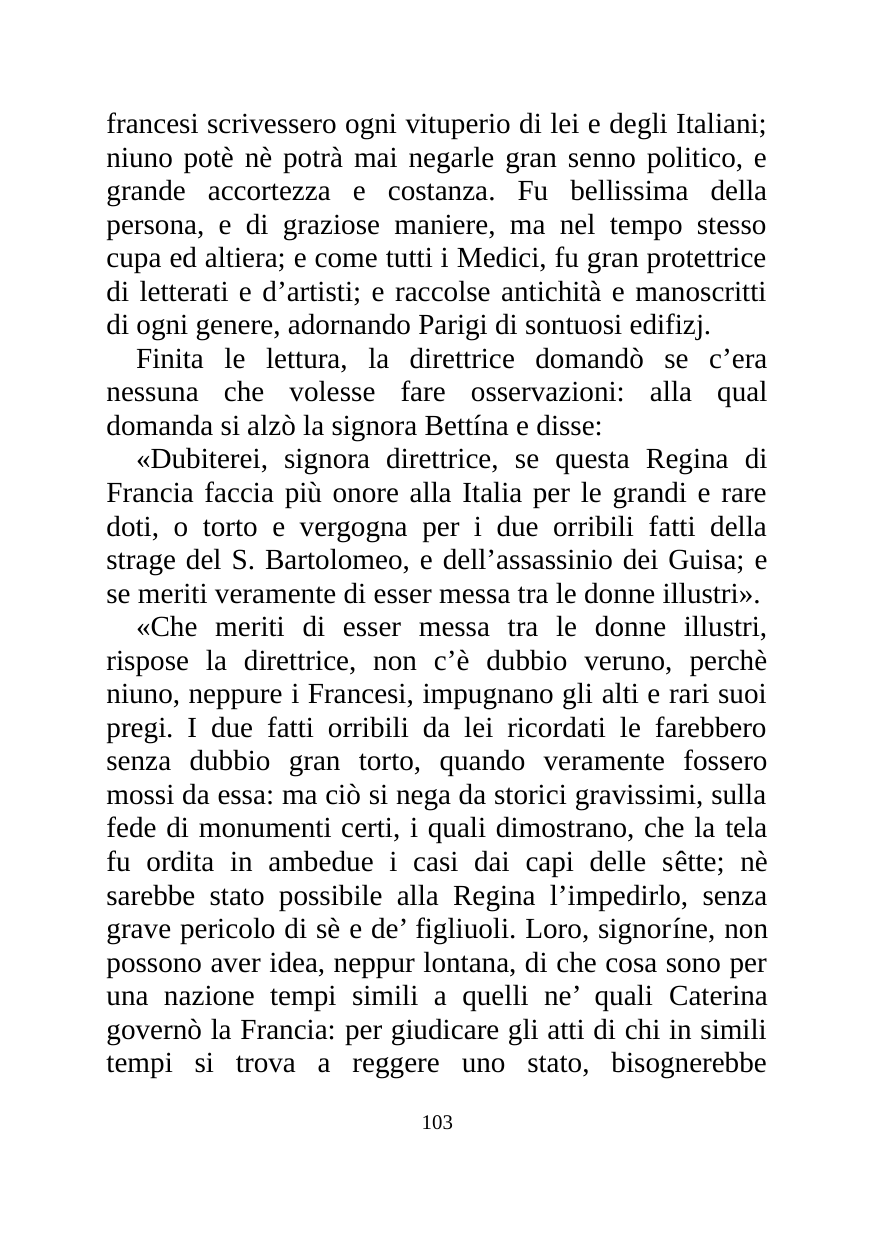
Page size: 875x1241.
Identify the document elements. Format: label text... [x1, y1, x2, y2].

text «Dubiterei, signora direttrice, se questa Regina di Francia faccia più onore alla Italia per le grandi e rare doti, o torto e vergogna per i due orribili fatti della strage del S. Bartolomeo, e dell’assassinio dei Guisa; e se meriti veramente di esser messa tra le donne illustri». [106, 442, 768, 609]
text «Che meriti di esser messa tra le donne illustri, rispose la direttrice, non c’è dubbio veruno, perchè niuno, neppure i Francesi, impugnano gli alti e rari suoi pregi. I due fatti orribili da lei ricordati le farebbero senza dubbio gran torto, quando veramente fossero mossi da essa: ma ciò si nega da storici gravissimi, sulla fede di monumenti certi, i quali dimostrano, che la tela fu ordita in ambedue i casi dai capi delle sêtte; nè sarebbe stato possibile alla Regina l’impedirlo, senza grave pericolo di sè e de’ figliuoli. Loro, signoríne, non possono aver idea, neppur lontana, di che cosa sono per una nazione tempi simili a quelli ne’ quali Caterina governò la Francia: per giudicare gli atti di chi in simili tempi si trova a reggere uno stato, bisognerebbe [106, 609, 768, 1079]
text Finita le lettura, la direttrice domandò se cʼera nessuna che volesse fare osservazioni: alla qual domanda si alzò la signora Bettína e disse: [106, 341, 768, 442]
text francesi scrivessero ogni vituperio di lei e degli Italiani; niuno potè nè potrà mai negarle gran senno politico, e grande accortezza e costanza. Fu bellissima della persona, e di graziose maniere, ma nel tempo stesso cupa ed altiera; e come tutti i Medici, fu gran protettrice di letterati e d’artisti; e raccolse antichità e manoscritti di ogni genere, adornando Parigi di sontuosi edifizj. [106, 106, 768, 341]
